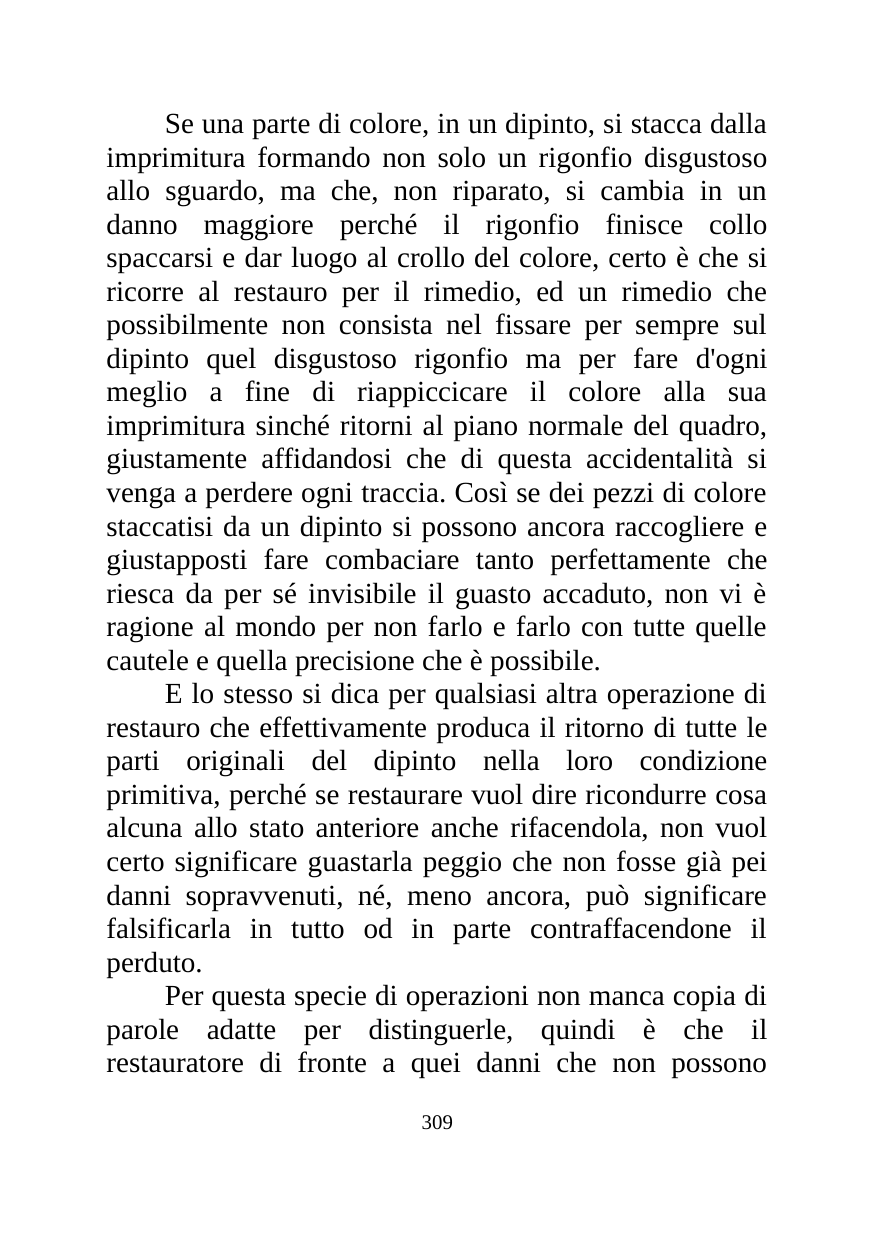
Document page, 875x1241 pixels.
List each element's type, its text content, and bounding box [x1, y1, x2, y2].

text Se una parte di colore, in un dipinto, si stacca dalla imprimitura formando non solo un rigonfio disgustoso allo sguardo, ma che, non riparato, si cambia in un danno maggiore perché il rigonfio finisce collo spaccarsi e dar luogo al crollo del colore, certo è che si ricorre al restauro per il rimedio, ed un rimedio che possibilmente non consista nel fissare per sempre sul dipinto quel disgustoso rigonfio ma per fare d'ogni meglio a fine di riappiccicare il colore alla sua imprimitura sinché ritorni al piano normale del quadro, giustamente affidandosi che di questa accidentalità si venga a perdere ogni traccia. Così se dei pezzi di colore staccatisi da un dipinto si possono ancora raccogliere e giustapposti fare combaciare tanto perfettamente che riesca da per sé invisibile il guasto accaduto, non vi è ragione al mondo per non farlo e farlo con tutte quelle cautele e quella precisione che è possibile. [106, 106, 768, 676]
text E lo stesso si dica per qualsiasi altra operazione di restauro che effettivamente produca il ritorno di tutte le parti originali del dipinto nella loro condizione primitiva, perché se restaurare vuol dire ricondurre cosa alcuna allo stato anteriore anche rifacendola, non vuol certo significare guastarla peggio che non fosse già pei danni sopravvenuti, né, meno ancora, può significare falsificarla in tutto od in parte contraffacendone il perduto. [106, 676, 768, 978]
text Per questa specie di operazioni non manca copia di parole adatte per distinguerle, quindi è che il restauratore di fronte a quei danni che non possono [106, 978, 768, 1079]
